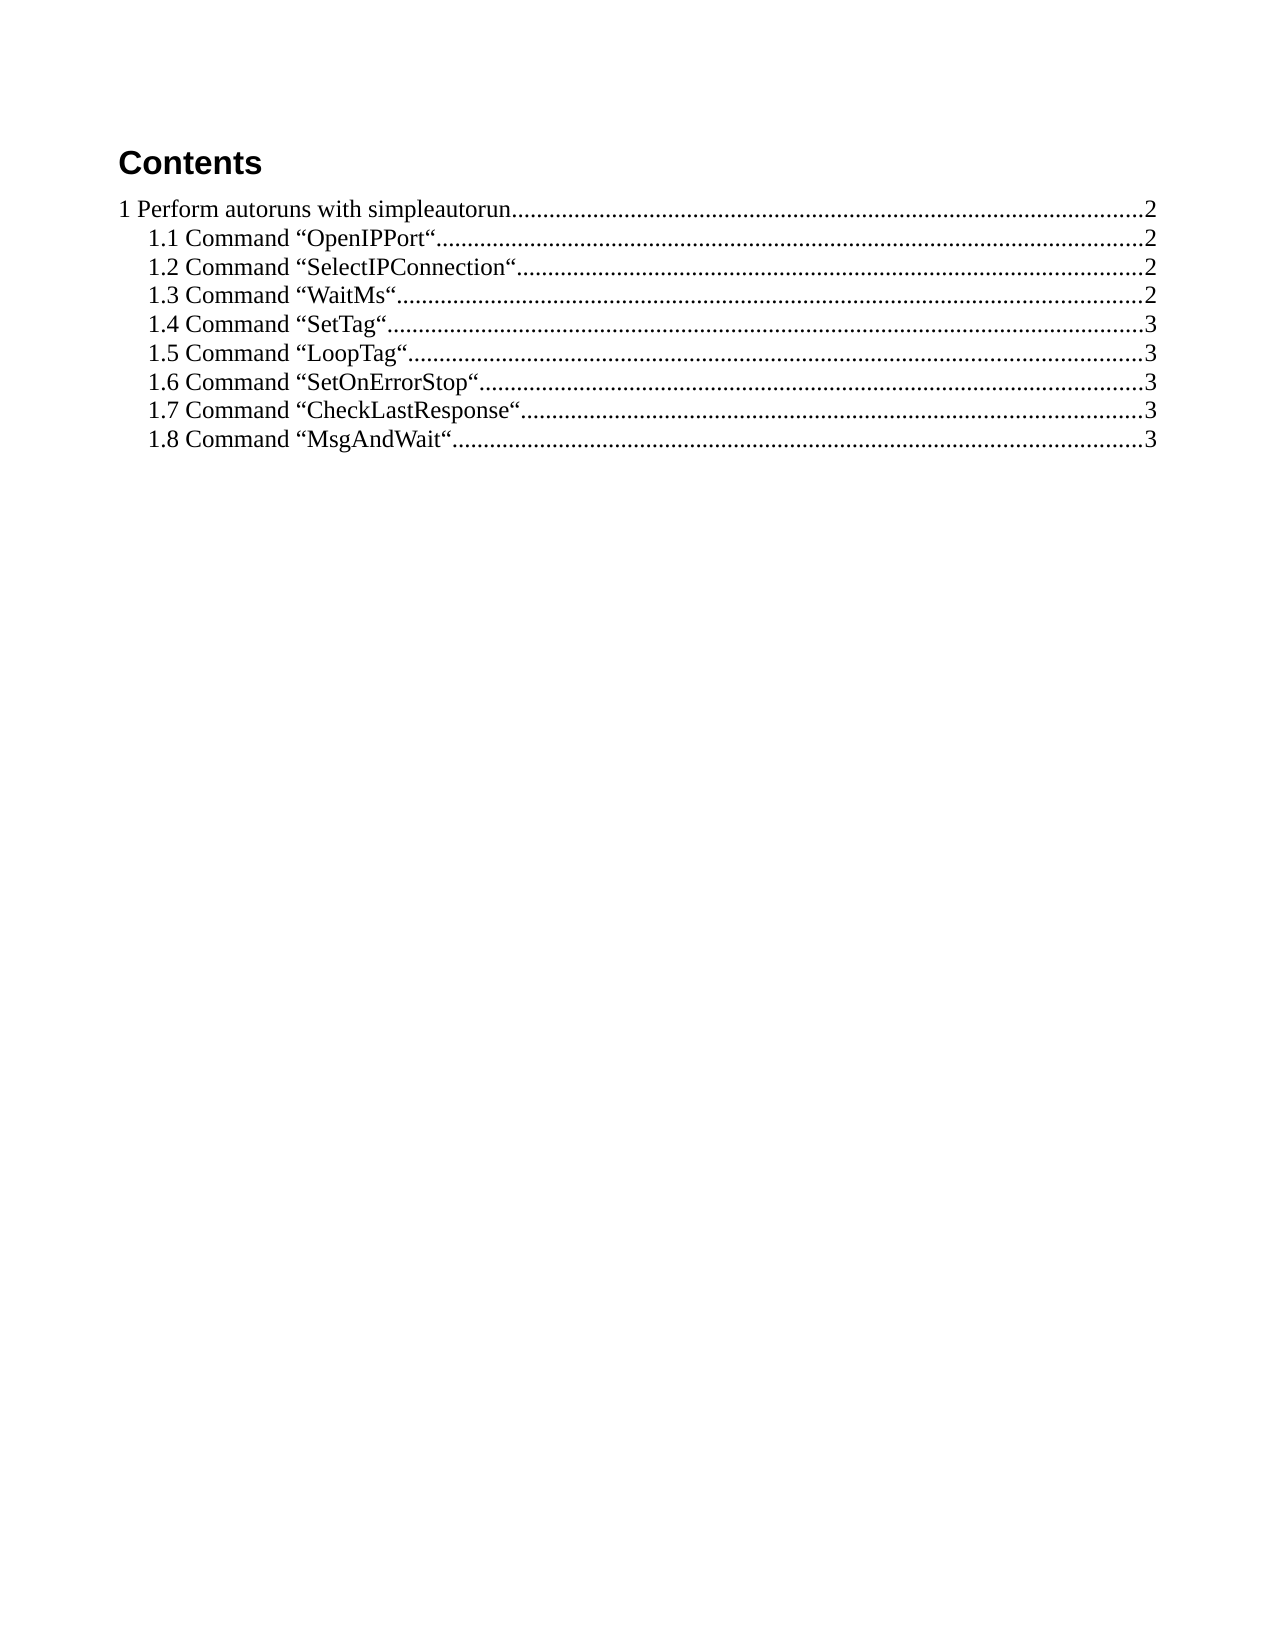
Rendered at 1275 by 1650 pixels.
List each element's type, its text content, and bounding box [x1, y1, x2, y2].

text 1.8 Command “MsgAndWait“ 3 [148, 424, 1157, 453]
text 1.1 Command “OpenIPPort“ 2 [148, 223, 1157, 252]
text 1.3 Command “WaitMs“ 2 [148, 280, 1157, 309]
text 1.2 Command “SelectIPConnection“ 2 [148, 252, 1157, 280]
subtitle Contents [118, 143, 1157, 182]
text 1.6 Command “SetOnErrorStop“ 3 [148, 367, 1157, 395]
text 1 Perform autoruns with simpleautorun 2 [118, 194, 1157, 223]
text 1.5 Command “LoopTag“ 3 [148, 338, 1157, 367]
text 1.7 Command “CheckLastResponse“ 3 [148, 395, 1157, 424]
text 1.4 Command “SetTag“ 3 [148, 309, 1157, 338]
